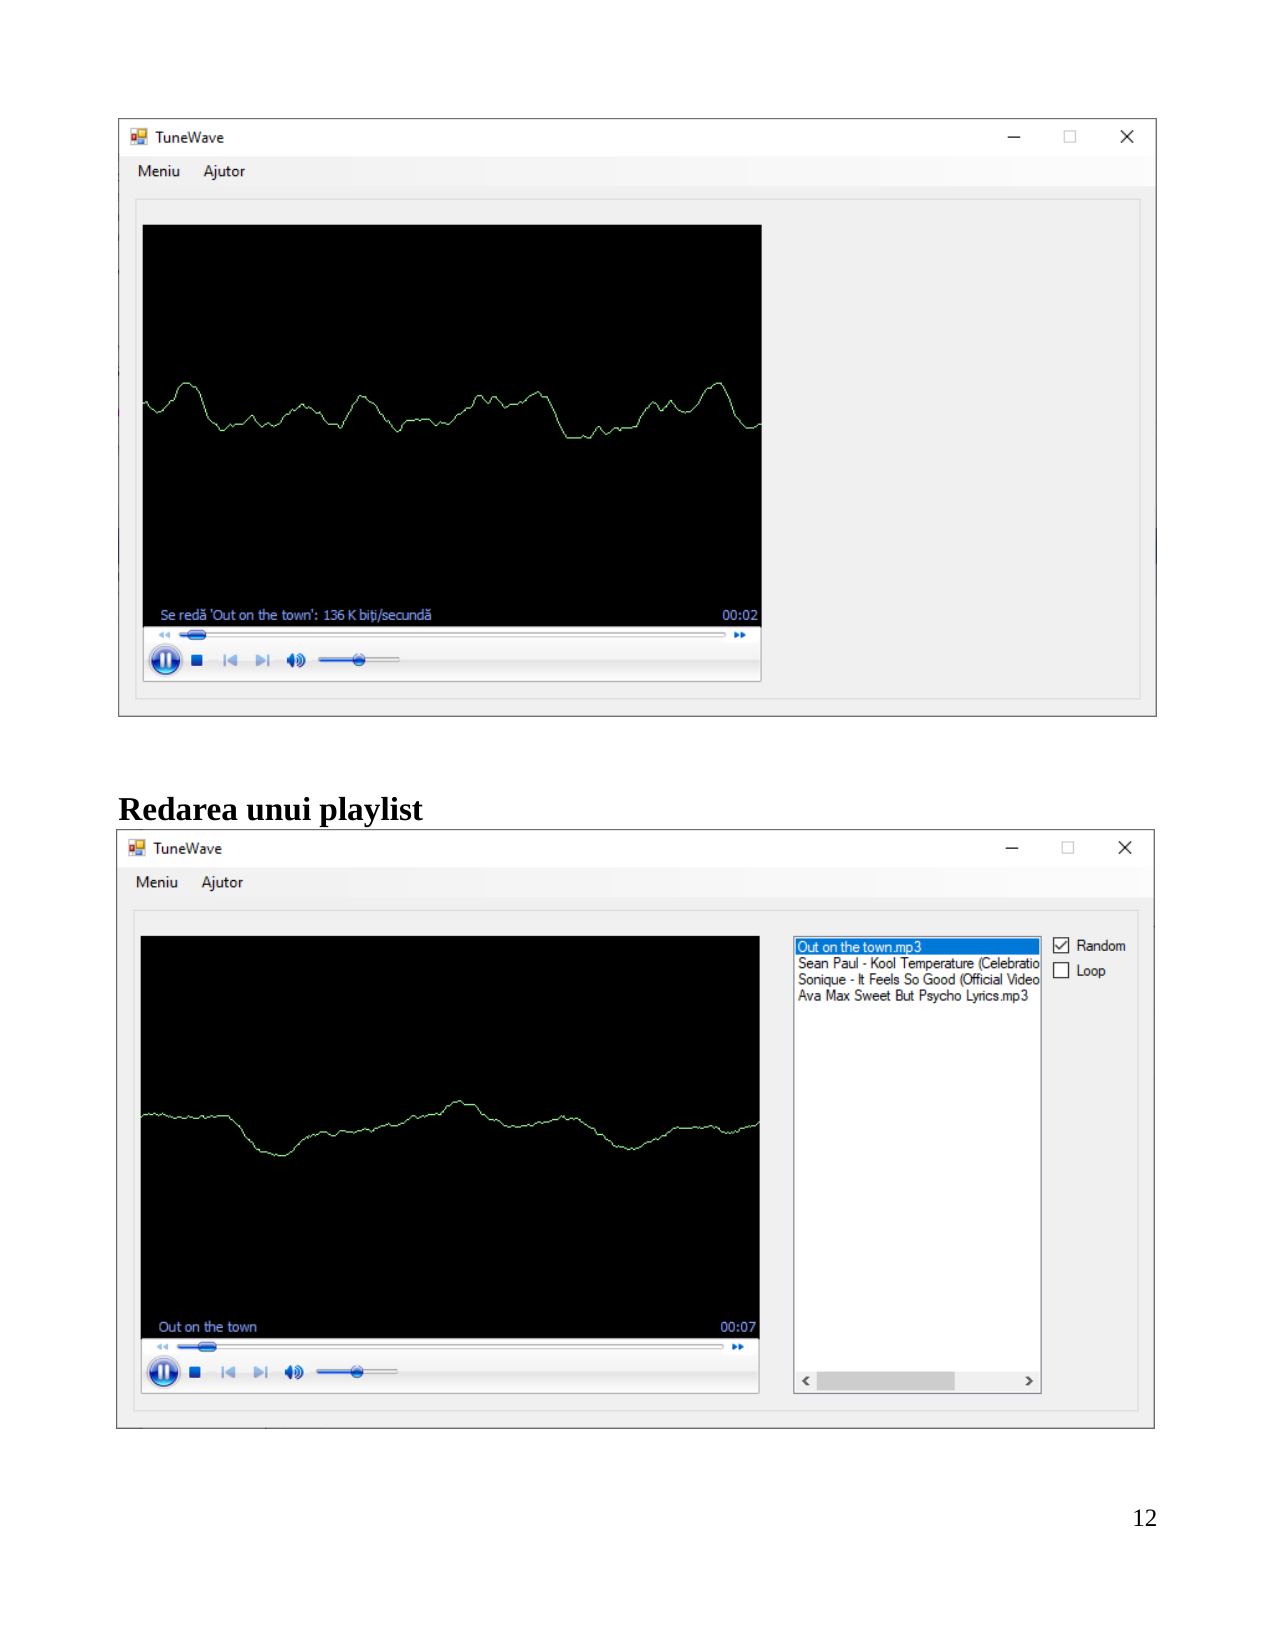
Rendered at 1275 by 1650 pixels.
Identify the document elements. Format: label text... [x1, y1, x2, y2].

subtitle Redarea unui playlist [118, 790, 1157, 828]
picture [116, 829, 1155, 1429]
picture [118, 118, 1157, 717]
